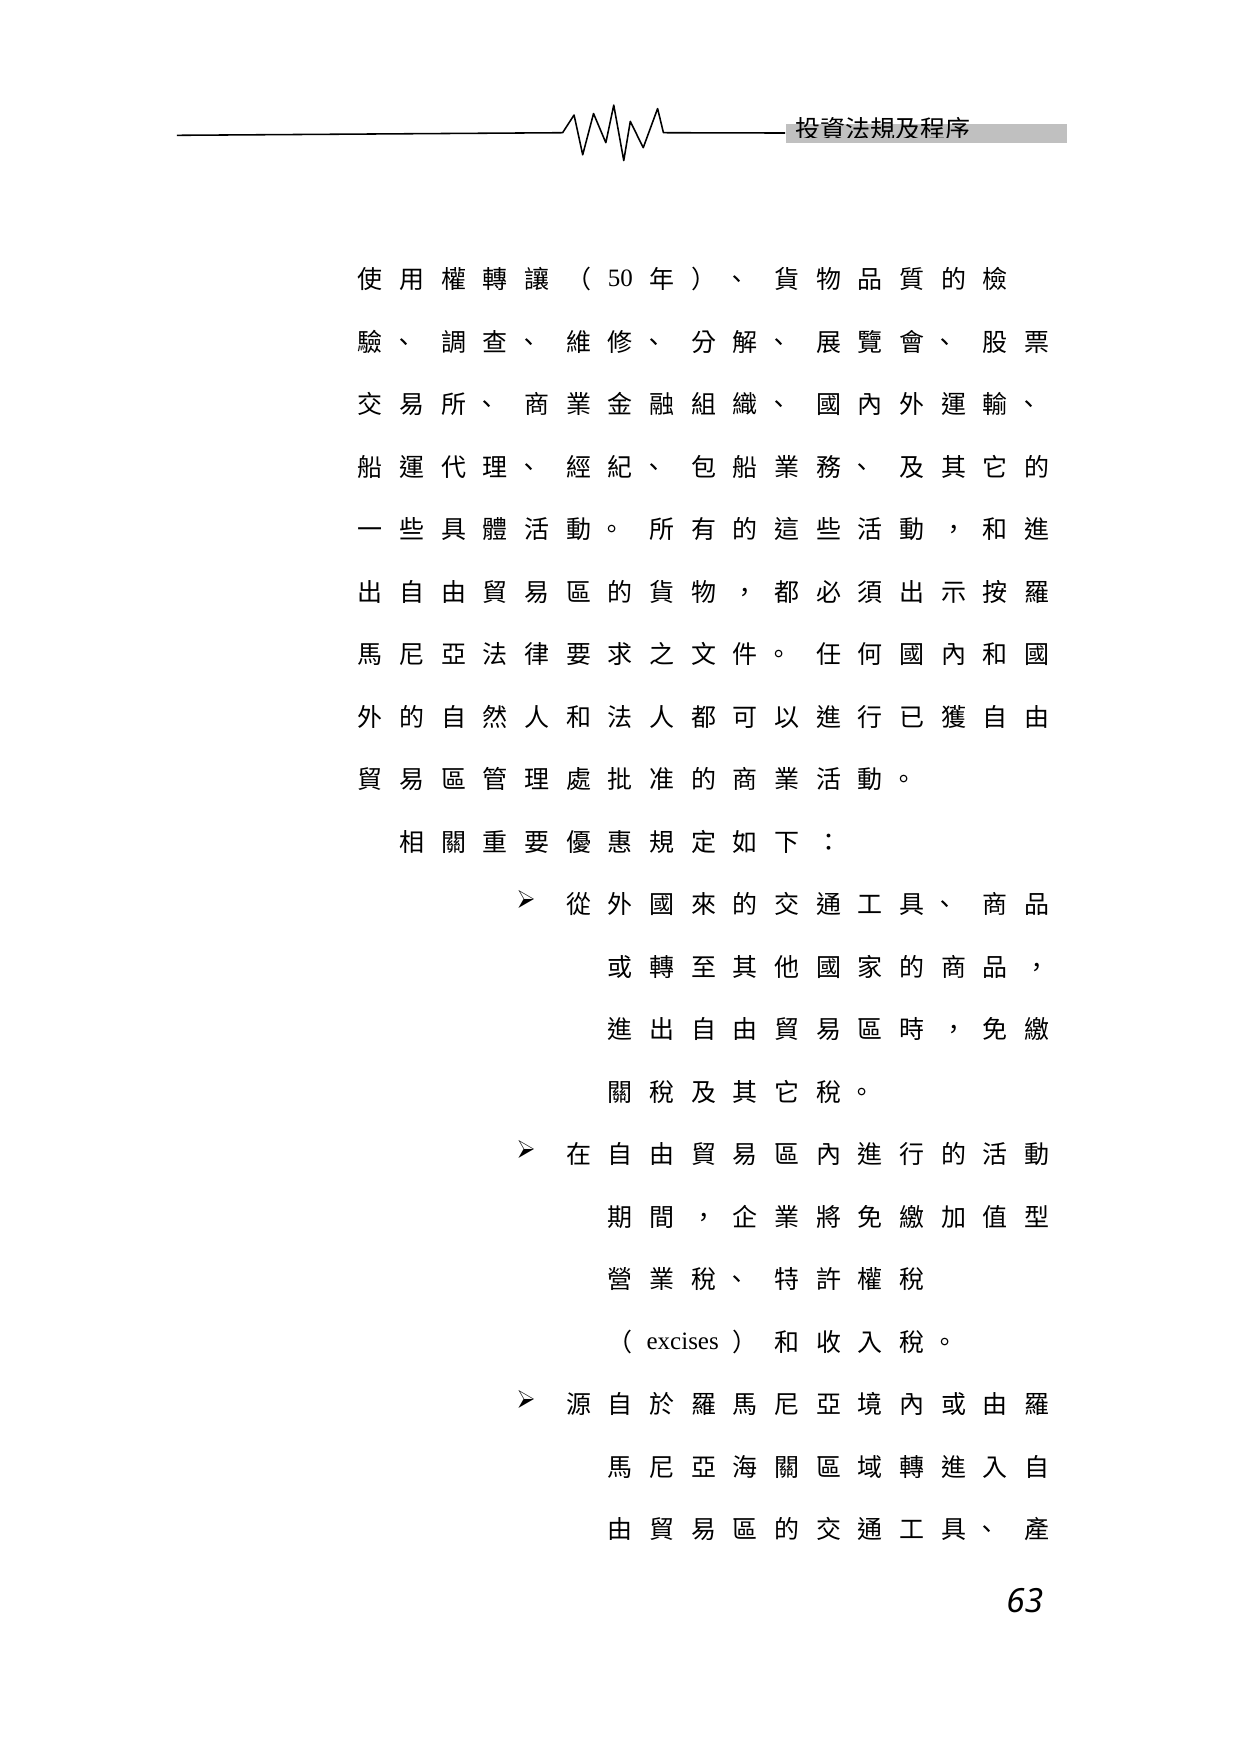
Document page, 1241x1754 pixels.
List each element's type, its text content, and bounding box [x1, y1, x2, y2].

list 在自由貿易區內進行的活動期間，企業將免繳加值型營業稅、特許權稅（excises）和收入稅。 [478, 1111, 1058, 1361]
text 相關重要優惠規定如下： [330, 799, 1058, 861]
text 使用權轉讓（50年）、貨物品質的檢驗、調查、維修、分解、展覽會、股票交易所、商業金融組織、國內外運輸、船運代理、經紀、包船業務、及其它的一些具體活動。所有的這些活動，和進出自由貿易區的貨物，都必須出示按羅馬尼亞法律要求之文件。任何國內和國外的自然人和法人都可以進行已獲自由貿易區管理處批准的商業活動。 [330, 236, 1058, 799]
list 從外國來的交通工具、商品或轉至其他國家的商品，進出自由貿易區時，免繳關稅及其它稅。 [478, 861, 1058, 1111]
list 源自於羅馬尼亞境內或由羅馬尼亞海關區域轉進入自由貿易區的交通工具、產 [478, 1361, 1058, 1549]
